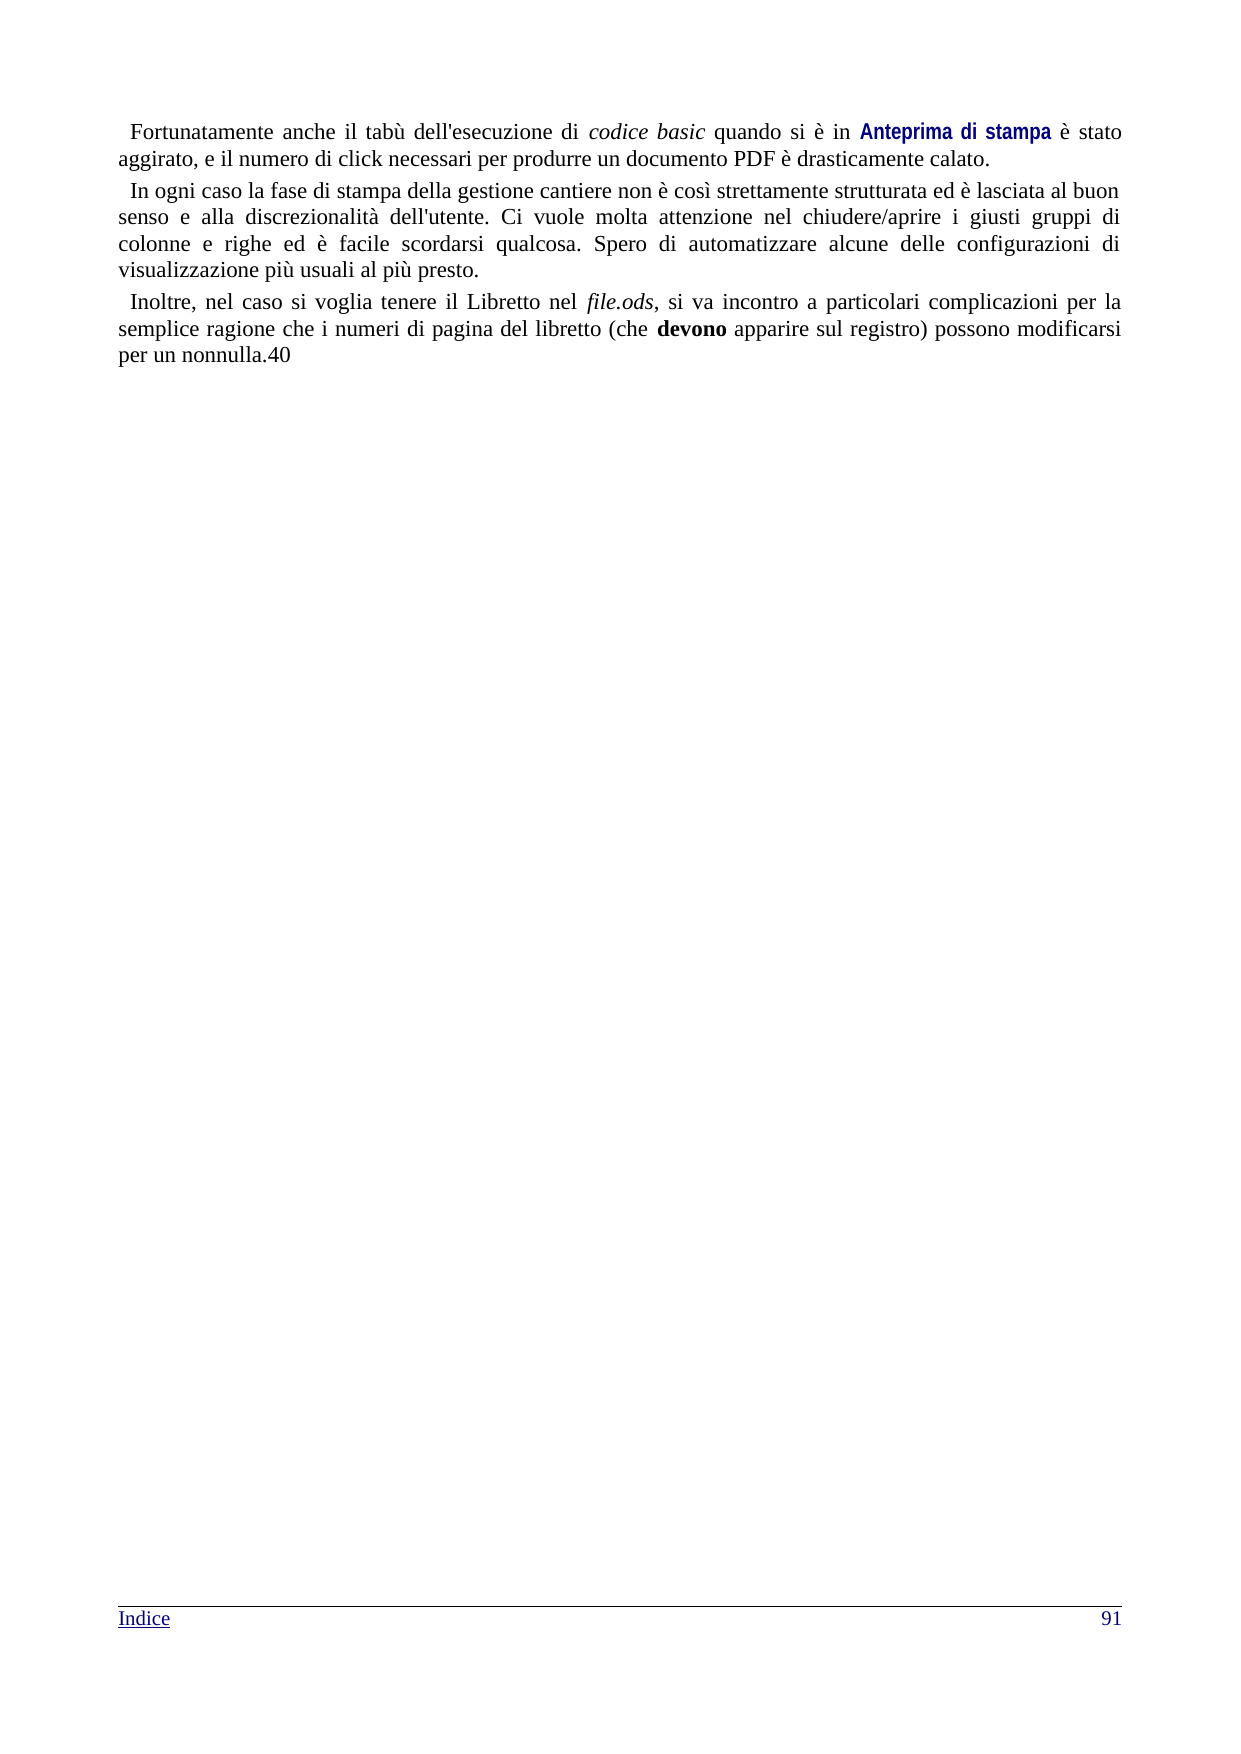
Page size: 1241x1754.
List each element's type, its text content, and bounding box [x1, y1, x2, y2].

text Inoltre, nel caso si voglia tenere il Libretto nel file.ods, si va incontro a particolari complicazioni per la semplice ragione che i numeri di pagina del libretto (che devono apparire sul registro) possono modificarsi per un nonnulla.40 [118, 288, 1122, 367]
text In ogni caso la fase di stampa della gestione cantiere non è così strettamente strutturata ed è lasciata al buon senso e alla discrezionalità dell'utente. Ci vuole molta attenzione nel chiudere/aprire i giusti gruppi di colonne e righe ed è facile scordarsi qualcosa. Spero di automatizzare alcune delle configurazioni di visualizzazione più usuali al più presto. [118, 177, 1122, 282]
text Fortunatamente anche il tabù dell'esecuzione di codice basic quando si è in Anteprima di stampa è stato aggirato, e il numero di click necessari per produrre un documento PDF è drasticamente calato. [118, 118, 1122, 171]
